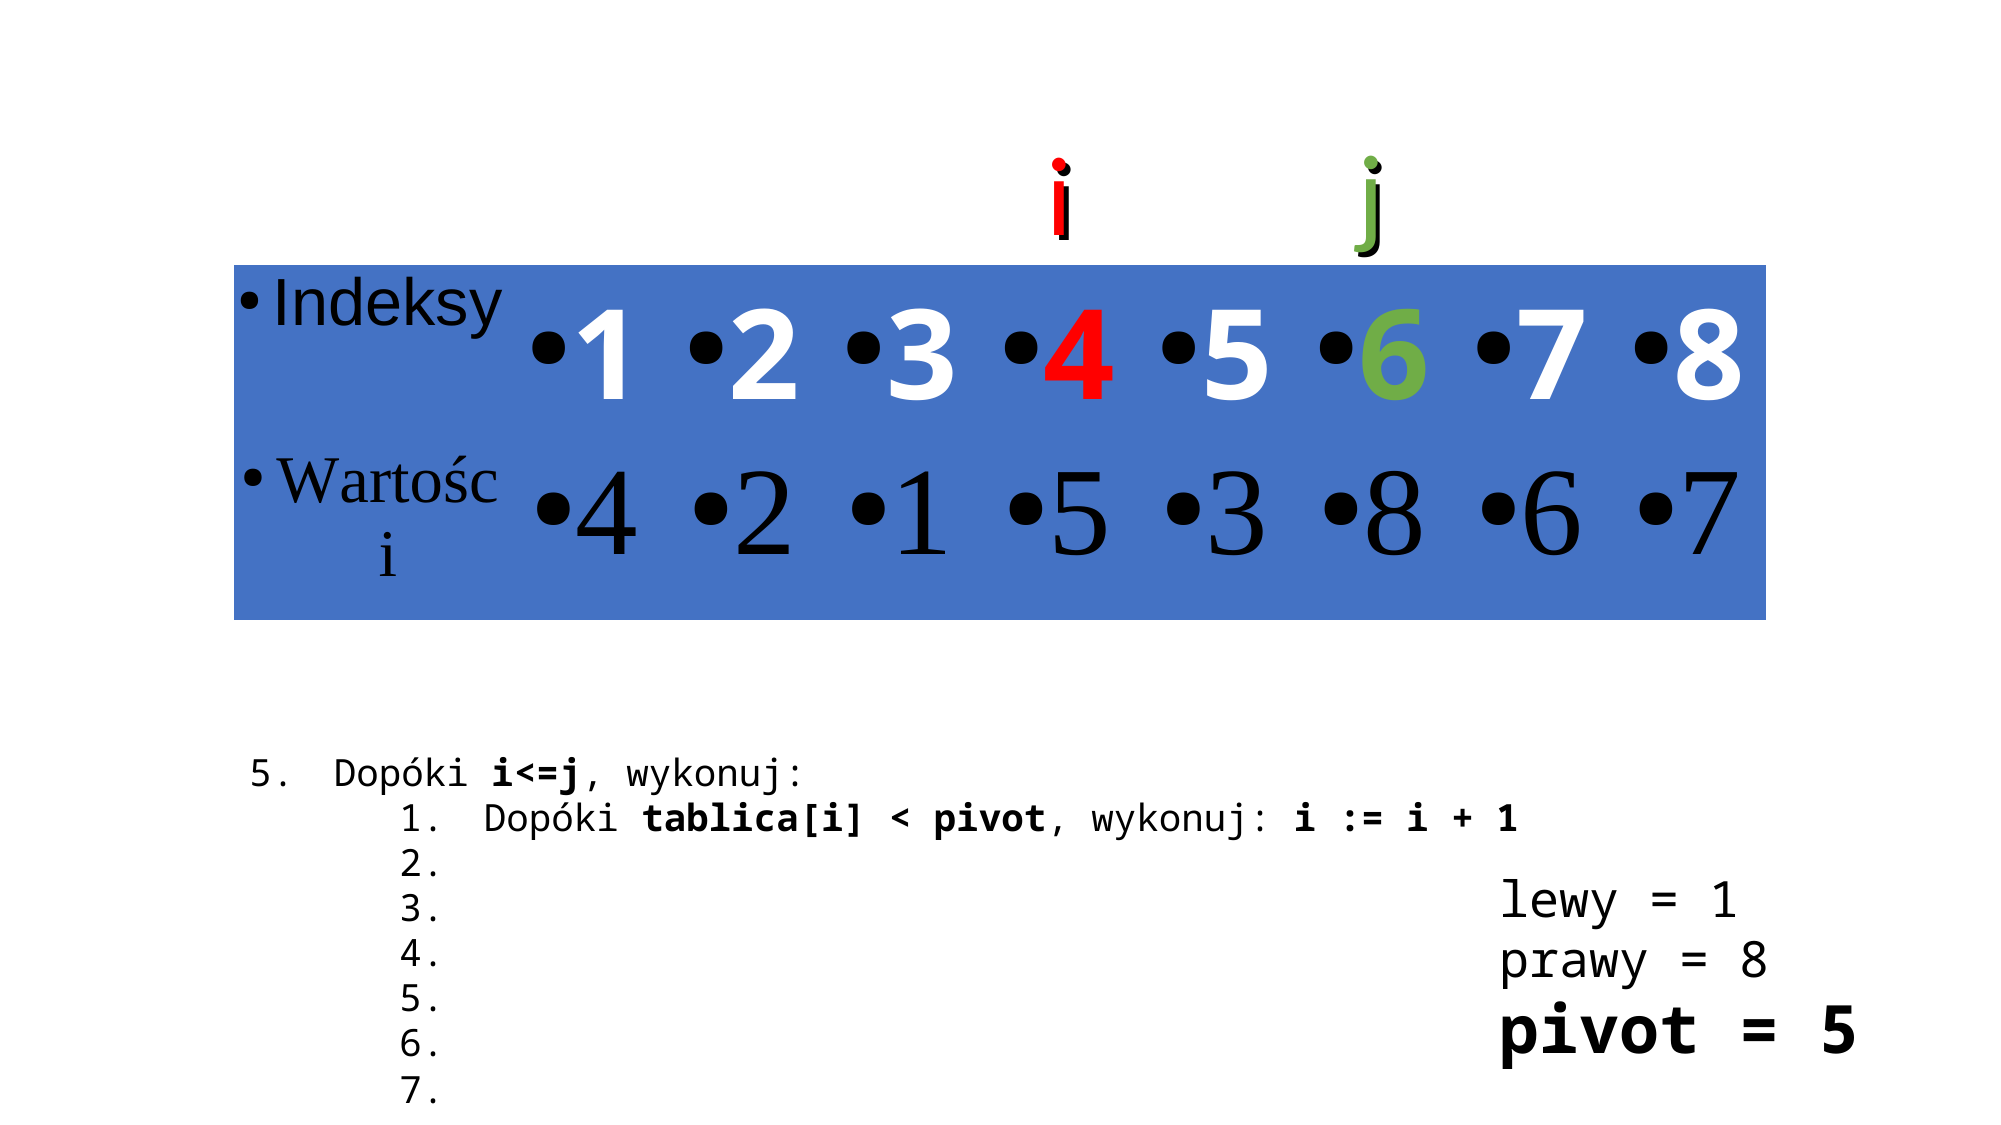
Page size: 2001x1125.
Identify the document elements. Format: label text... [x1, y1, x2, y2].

table_cell 8 [1293, 443, 1451, 620]
table_header 1 [506, 265, 663, 443]
table_header 3 [821, 265, 978, 443]
table_cell 6 [1451, 443, 1608, 620]
text_box i [1032, 116, 1088, 266]
text_box j [1342, 114, 1399, 264]
table_header 6 [1293, 265, 1451, 443]
table_cell 3 [1136, 443, 1293, 620]
table_header 4 [978, 265, 1136, 443]
table_cell 2 [663, 443, 821, 620]
table_header 7 [1451, 265, 1608, 443]
table_cell Wartości [234, 443, 506, 620]
text_box Dopóki i<=j, wykonuj: Dopóki tablica[i] < pivot, wykonuj: i := i + 1 Dopóki tablica[j] > pivot, wykonuj: j := j – 1 Jeżeli i > j, to wyjdź z pętli Zamień(tablica[i], tablica[j]) i := i + 1 j := j - 1 [234, 740, 1382, 1120]
text_box lewy = 1 prawy = 8 pivot = 5 [1484, 859, 1849, 1077]
table_cell 4 [506, 443, 663, 620]
table_header 2 [663, 265, 821, 443]
table_header Indeksy [234, 265, 506, 443]
table_header 8 [1608, 265, 1766, 443]
table_cell 5 [978, 443, 1136, 620]
table_cell 7 [1608, 443, 1766, 620]
table_header 5 [1136, 265, 1293, 443]
table_cell 1 [821, 443, 978, 620]
